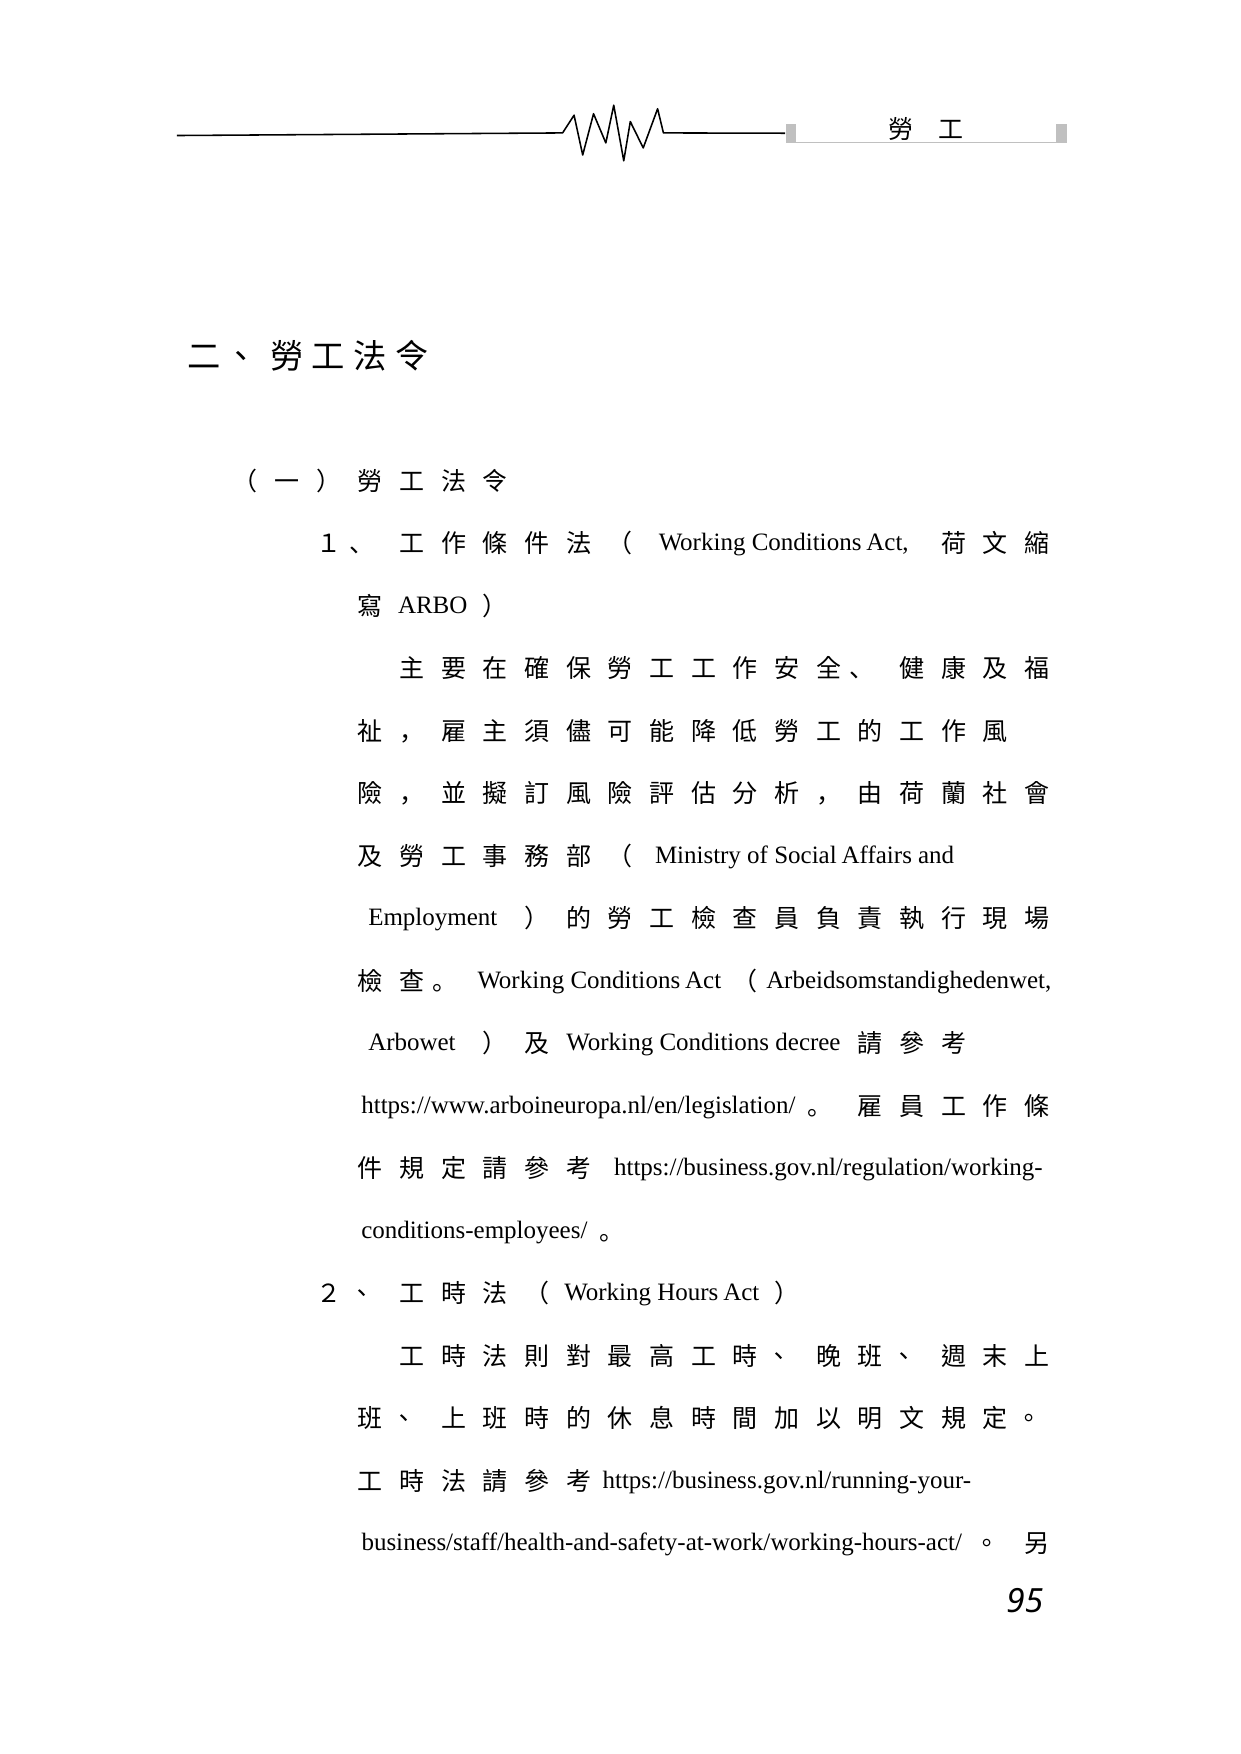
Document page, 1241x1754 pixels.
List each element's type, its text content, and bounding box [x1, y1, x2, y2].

text 二、勞工法令 [183, 313, 1058, 375]
text １、工作條件法（Working Conditions Act, 荷文縮寫ARBO） [281, 500, 1058, 625]
text ２、工時法（Working Hours Act） [281, 1250, 1058, 1313]
text （一）勞工法令 [207, 438, 1058, 500]
text 主要在確保勞工工作安全、健康及福祉，雇主須儘可能降低勞工的工作風險，並擬訂風險評估分析，由荷蘭社會及勞工事務部（Ministry of Social Affairs and Employment）的勞工檢查員負責執行現場檢查。Working Conditions Act（Arbeidsomstandighedenwet, Arbowet）及Working Conditions decree請參考https://www.arboineuropa.nl/en/legislation/。雇員工作條件規定請參考https://business.gov.nl/regulation/working-conditions-employees/。 [330, 625, 1058, 1250]
text 工時法則對最高工時、晚班、週末上班、上班時的休息時間加以明文規定。工時法請參考https://business.gov.nl/running-your-business/staff/health-and-safety-at-work/working-hours-act/。另 [330, 1313, 1058, 1563]
